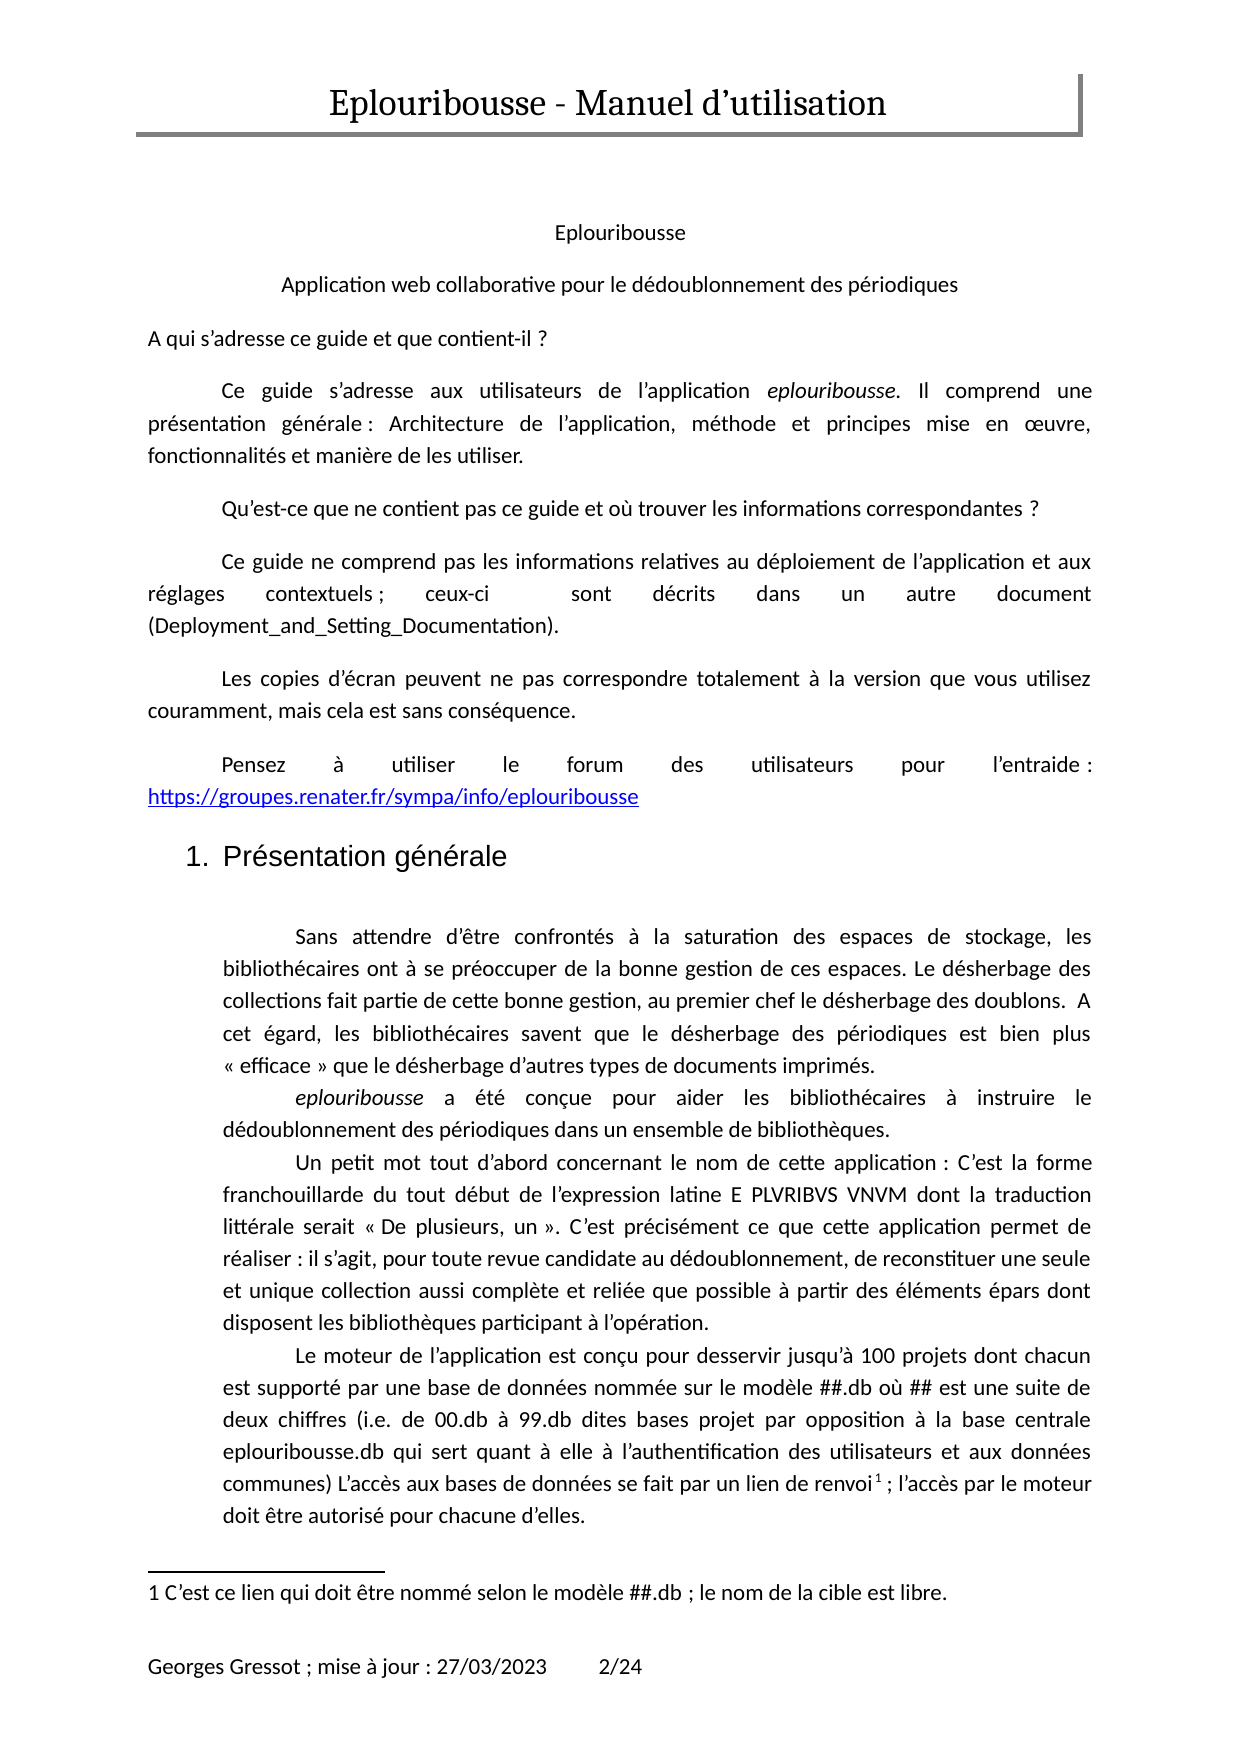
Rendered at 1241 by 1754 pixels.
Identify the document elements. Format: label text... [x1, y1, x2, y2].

text A qui s’adresse ce guide et que contient-il ? [148, 324, 1093, 352]
list Un petit mot tout d’abord concernant le nom de cette application : C’est la forme franchouillarde du tout début de l’expression latine E PLVRIBVS VNVM dont la traduction littérale serait « De plusieurs, un ». C’est précisément ce que cette application permet de réaliser : il s’agit, pour toute revue candidate au dédoublonnement, de reconstituer une seule et unique collection aussi complète et reliée que possible à partir des éléments épars dont disposent les bibliothèques participant à l’opération. [223, 1148, 1093, 1337]
text Les copies d’écran peuvent ne pas correspondre totalement à la version que vous utilisez couramment, mais cela est sans conséquence. [148, 664, 1093, 725]
list eplouribousse a été conçue pour aider les bibliothécaires à instruire le dédoublonnement des périodiques dans un ensemble de bibliothèques. [223, 1083, 1093, 1143]
subtitle Présentation générale [185, 839, 1093, 873]
list Le moteur de l’application est conçu pour desservir jusqu’à 100 projets dont chacun est supporté par une base de données nommée sur le modèle ##.db où ## est une suite de deux chiffres (i.e. de 00.db à 99.db dites bases projet par opposition à la base centrale eplouribousse.db qui sert quant à elle à l’authentification des utilisateurs et aux données communes) L’accès aux bases de données se fait par un lien de renvoi ; l’accès par le moteur doit être autorisé pour chacune d’elles. [223, 1341, 1093, 1530]
text Eplouribousse [148, 218, 1093, 246]
text Qu’est-ce que ne contient pas ce guide et où trouver les informations correspondantes ? [148, 494, 1093, 522]
text C’est ce lien qui doit être nommé selon le modèle ##.db ; le nom de la cible est libre. [148, 1578, 1093, 1606]
text Ce guide ne comprend pas les informations relatives au déploiement de l’application et aux réglages contextuels ; ceux-ci sont décrits dans un autre document (Deployment_and_Setting_Documentation). [148, 547, 1093, 639]
text Pensez à utiliser le forum des utilisateurs pour l’entraide : https://groupes.renater.fr/sympa/info/eplouribousse [148, 750, 1093, 810]
text Application web collaborative pour le dédoublonnement des périodiques [148, 271, 1093, 299]
text Ce guide s’adresse aux utilisateurs de l’application eplouribousse. Il comprend une présentation générale : Architecture de l’application, méthode et principes mise en œuvre, fonctionnalités et manière de les utiliser. [148, 377, 1093, 469]
list Sans attendre d’être confrontés à la saturation des espaces de stockage, les bibliothécaires ont à se préoccuper de la bonne gestion de ces espaces. Le désherbage des collections fait partie de cette bonne gestion, au premier chef le désherbage des doublons. A cet égard, les bibliothécaires savent que le désherbage des périodiques est bien plus « efficace » que le désherbage d’autres types de documents imprimés. [223, 922, 1093, 1079]
